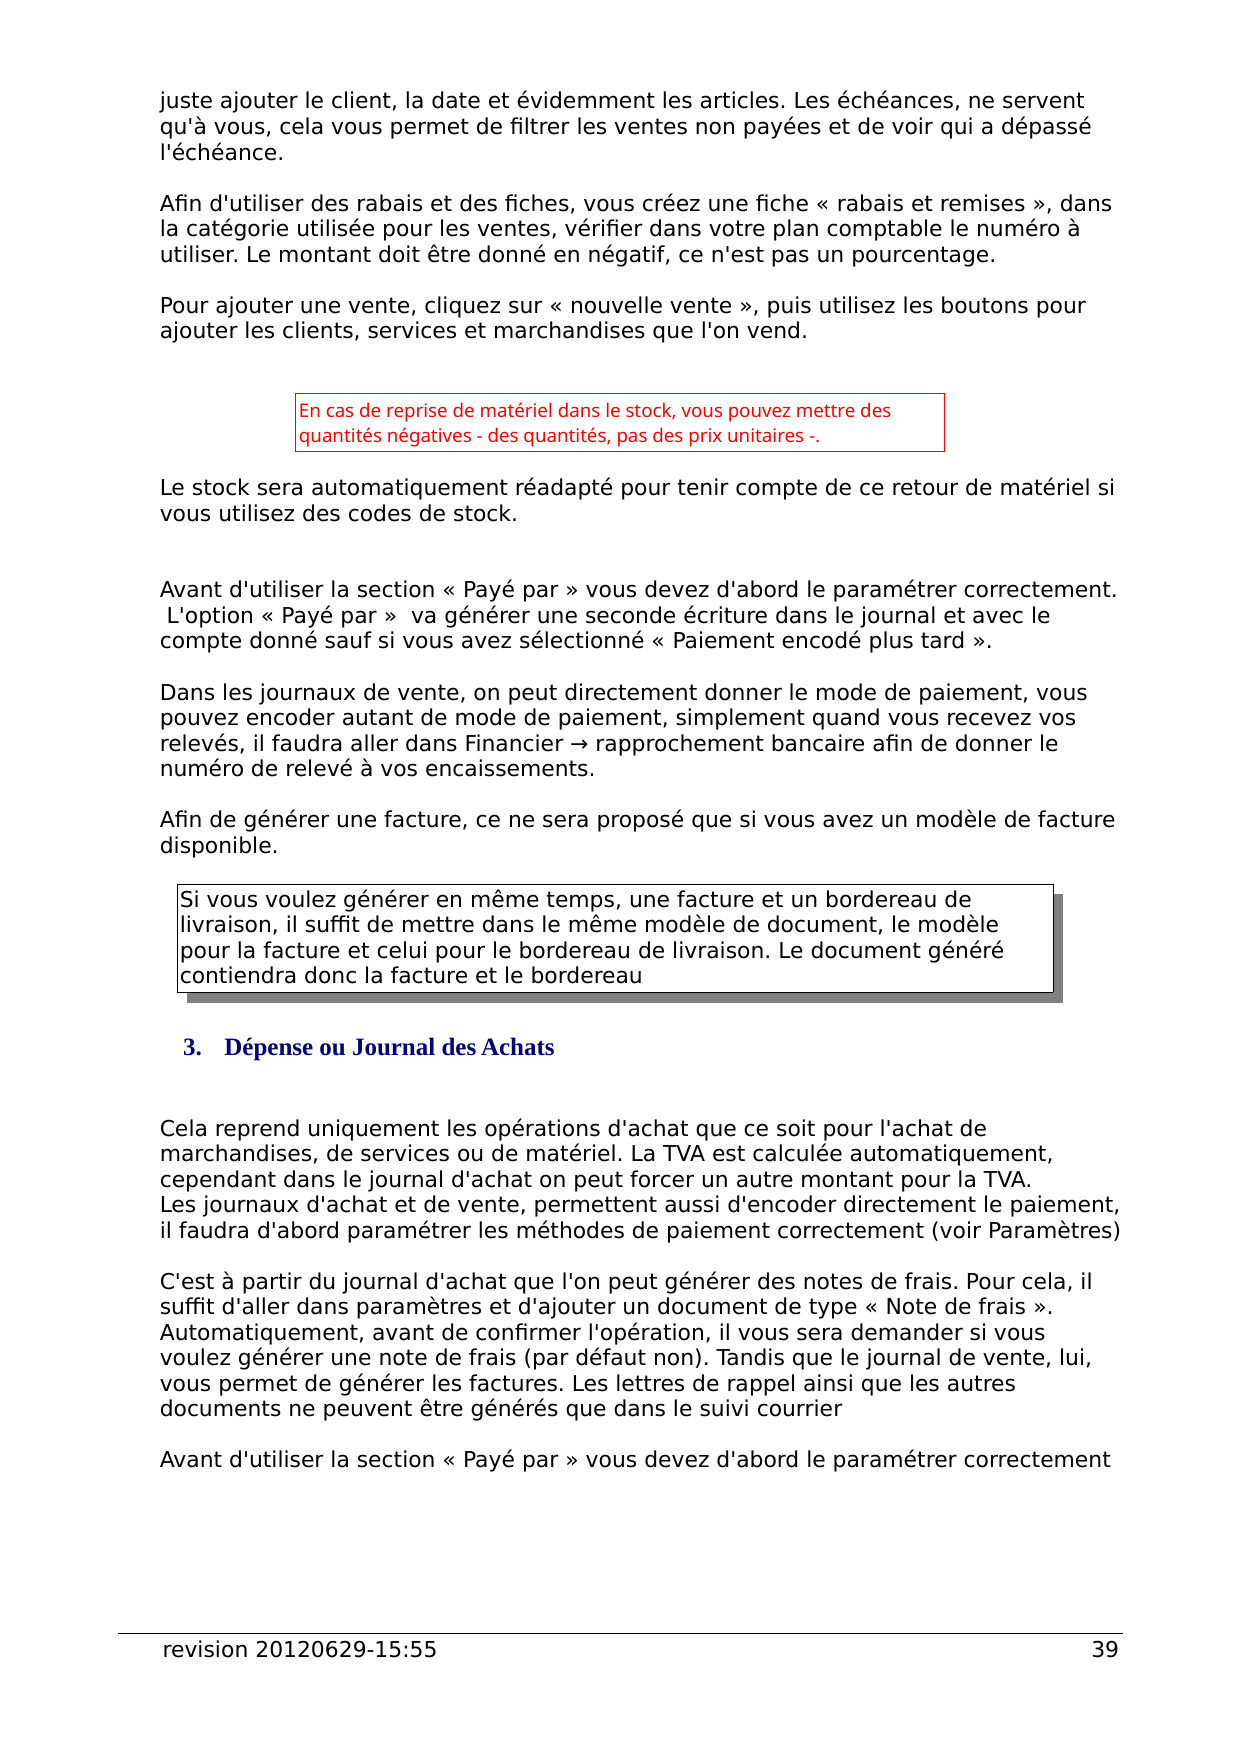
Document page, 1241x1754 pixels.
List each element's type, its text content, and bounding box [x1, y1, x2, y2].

text Afin de générer une facture, ce ne sera proposé que si vous avez un modèle de facture disponible. [159, 807, 1123, 858]
text Avant d'utiliser la section « Payé par » vous devez d'abord le paramétrer correctement [159, 1448, 1123, 1473]
text L'option « Payé par » va générer une seconde écriture dans le journal et avec le compte donné sauf si vous avez sélectionné « Paiement encodé plus tard ». [159, 603, 1123, 654]
text juste ajouter le client, la date et évidemment les articles. Les échéances, ne servent qu'à vous, cela vous permet de filtrer les ventes non payées et de voir qui a dépassé l'échéance. [159, 88, 1123, 165]
text Pour ajouter une vente, cliquez sur « nouvelle vente », puis utilisez les boutons pour ajouter les clients, services et marchandises que l'on vend. [159, 293, 1123, 344]
text Dans les journaux de vente, on peut directement donner le mode de paiement, vous pouvez encoder autant de mode de paiement, simplement quand vous recevez vos relevés, il faudra aller dans Financier → rapprochement bancaire afin de donner le numéro de relevé à vos encaissements. [159, 680, 1123, 782]
subtitle Dépense ou Journal des Achats [177, 1032, 1123, 1061]
text Cela reprend uniquement les opérations d'achat que ce soit pour l'achat de marchandises, de services ou de matériel. La TVA est calculée automatiquement, cependant dans le journal d'achat on peut forcer un autre montant pour la TVA. [159, 1116, 1123, 1192]
text Avant d'utiliser la section « Payé par » vous devez d'abord le paramétrer correctement. [159, 578, 1123, 603]
text Les journaux d'achat et de vente, permettent aussi d'encoder directement le paiement, il faudra d'abord paramétrer les méthodes de paiement correctement (voir Paramètres) [159, 1192, 1123, 1243]
text Le stock sera automatiquement réadapté pour tenir compte de ce retour de matériel si vous utilisez des codes de stock. [159, 476, 1123, 527]
text Si vous voulez générer en même temps, une facture et un bordereau de livraison, il suffit de mettre dans le même modèle de document, le modèle pour la facture et celui pour le bordereau de livraison. Le document généré contiendra donc la facture et le bordereau [178, 885, 1053, 992]
text C'est à partir du journal d'achat que l'on peut générer des notes de frais. Pour cela, il suffit d'aller dans paramètres et d'ajouter un document de type « Note de frais ». Automatiquement, avant de confirmer l'opération, il vous sera demander si vous voulez générer une note de frais (par défaut non). Tandis que le journal de vente, lui, vous permet de générer les factures. Les lettres de rappel ainsi que les autres documents ne peuvent être générés que dans le suivi courrier [159, 1269, 1123, 1422]
text Afin d'utiliser des rabais et des fiches, vous créez une fiche « rabais et remises », dans la catégorie utilisée pour les ventes, vérifier dans votre plan comptable le numéro à utiliser. Le montant doit être donné en négatif, ce n'est pas un pourcentage. [159, 191, 1123, 267]
text En cas de reprise de matériel dans le stock, vous pouvez mettre des quantités négatives - des quantités, pas des prix unitaires -. [296, 394, 944, 451]
